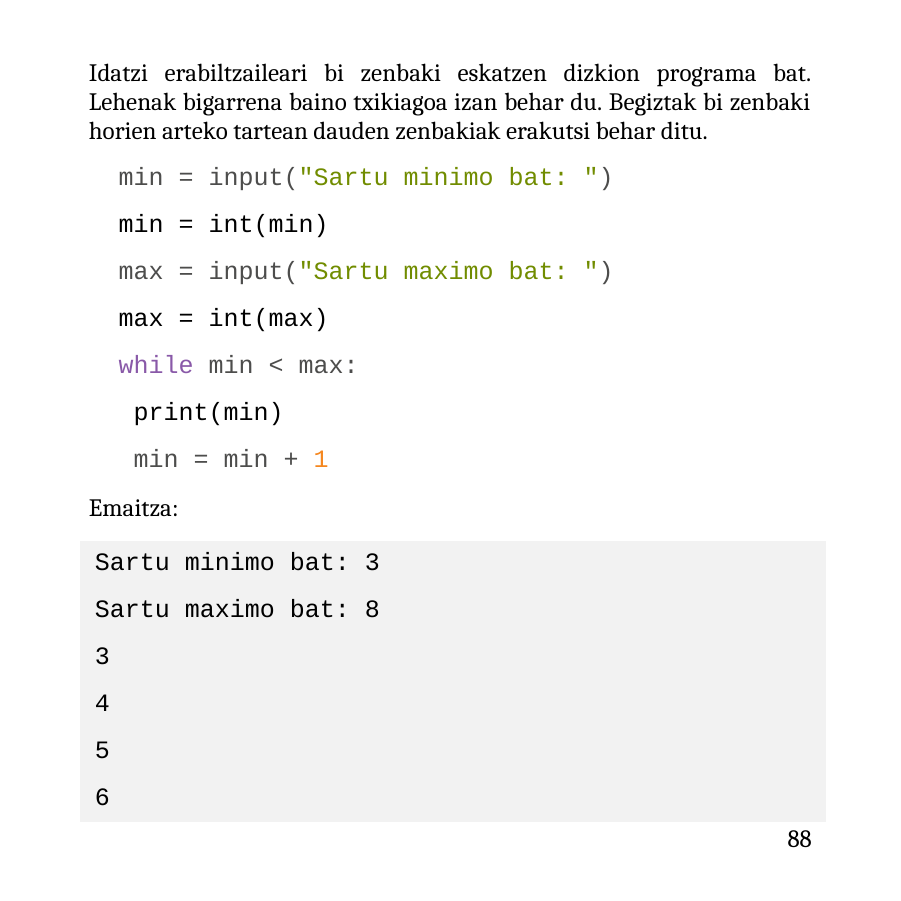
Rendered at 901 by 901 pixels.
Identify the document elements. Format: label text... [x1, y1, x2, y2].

text 3 [86, 635, 820, 672]
text min = input("Sartu minimo bat: ") [118, 164, 811, 192]
text min = int(min) [118, 211, 811, 239]
text 4 [86, 682, 820, 719]
text max = int(max) [118, 305, 811, 334]
text Idatzi erabiltzaileari bi zenbaki eskatzen dizkion programa bat. Lehenak bigarrena baino txikiagoa izan behar du. Begiztak bi zenbaki horien arteko tartean dauden zenbakiak erakutsi behar ditu. [89, 59, 811, 145]
text Sartu minimo bat: 3 [86, 548, 820, 578]
text print(min) [118, 399, 811, 428]
text Emaitza: [89, 494, 811, 522]
text 5 [86, 729, 820, 766]
text while min < max: [118, 352, 811, 381]
text min = min + 1 [118, 447, 811, 475]
text max = input("Sartu maximo bat: ") [118, 258, 811, 287]
text Sartu maximo bat: 8 [86, 588, 820, 625]
text 6 [86, 777, 820, 815]
